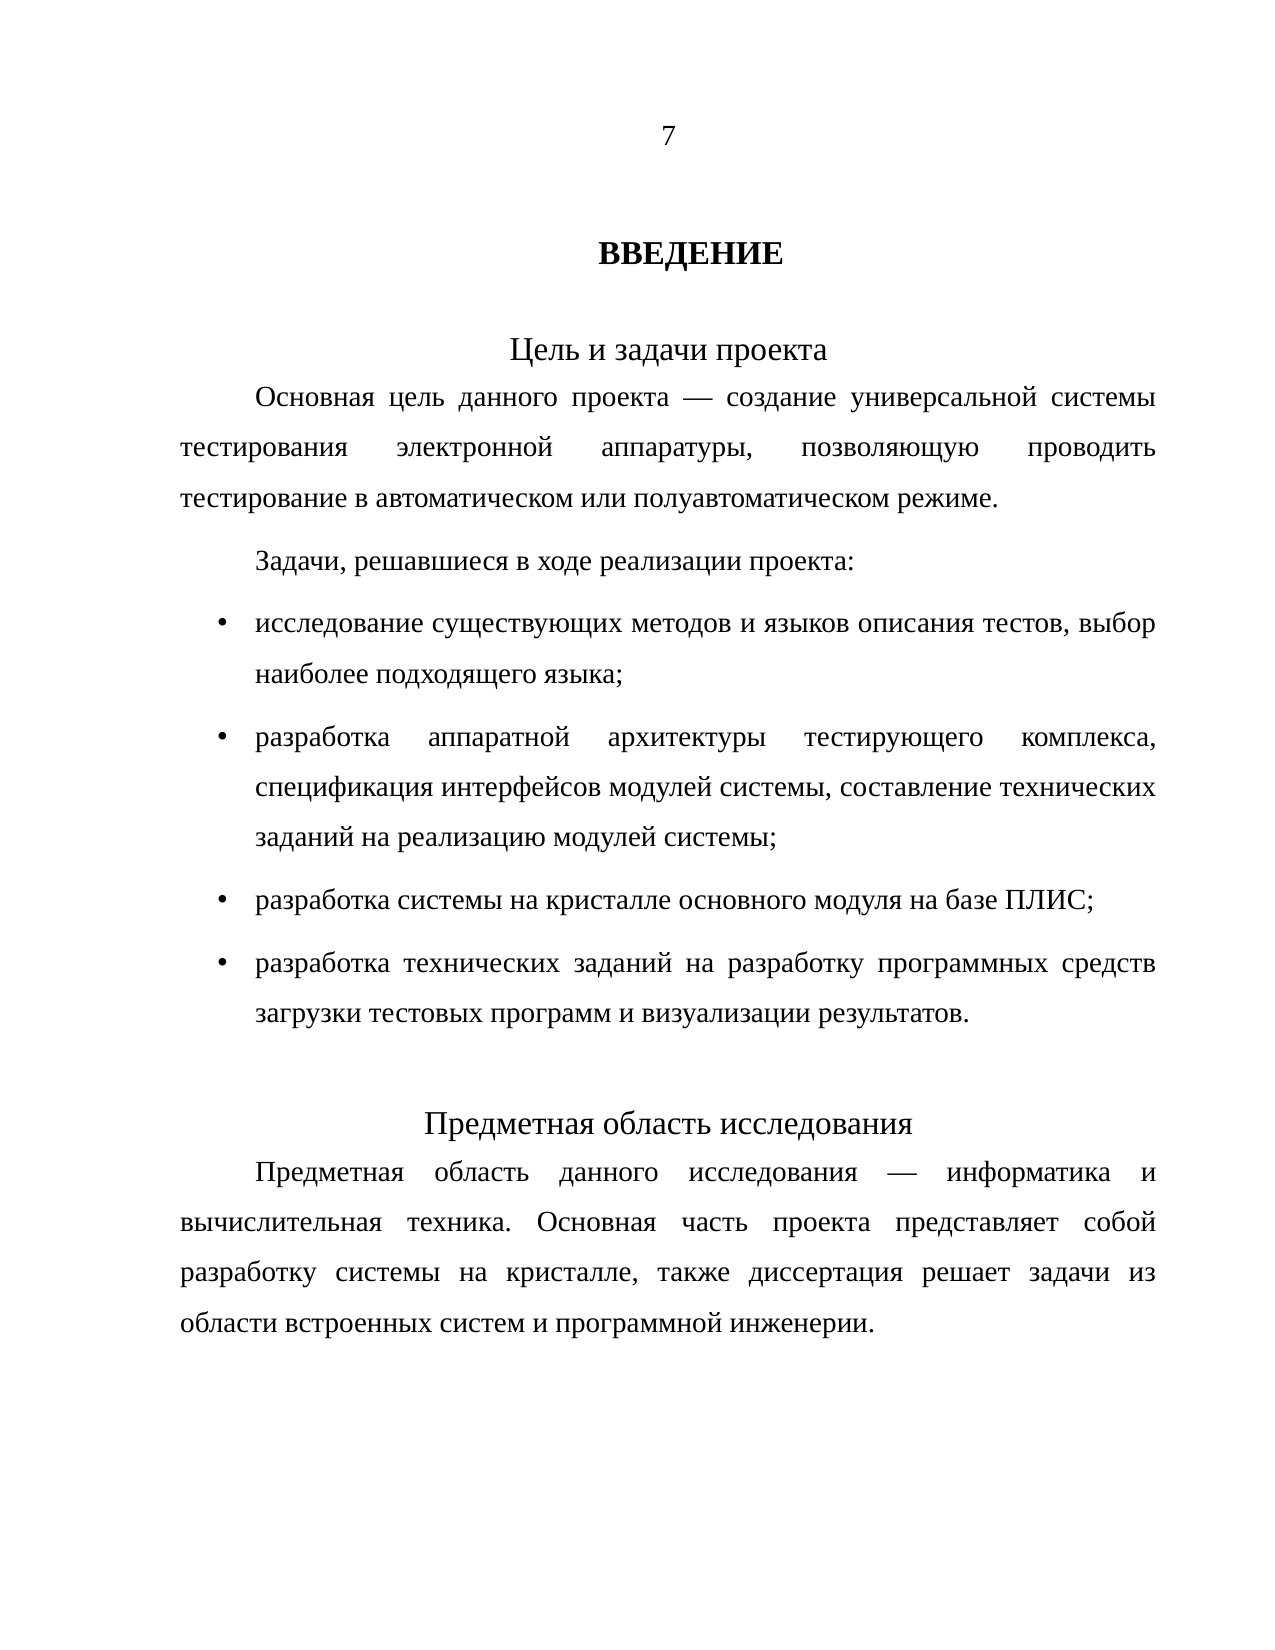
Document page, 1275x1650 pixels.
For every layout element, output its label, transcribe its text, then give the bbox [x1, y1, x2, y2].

subtitle Введение [180, 233, 1157, 271]
text Основная цель данного проекта — создание универсальной системы тестирования электронной аппаратуры, позволяющую проводить тестирование в автоматическом или полуавтоматическом режиме. [180, 379, 1157, 513]
list разработка аппаратной архитектуры тестирующего комплекса, спецификация интерфейсов модулей системы, составление технических заданий на реализацию модулей системы; [217, 719, 1157, 853]
list разработка системы на кристалле основного модуля на базе ПЛИС; [217, 882, 1157, 916]
text Задачи, решавшиеся в ходе реализации проекта: [180, 543, 1157, 576]
text Предметная область данного исследования — информатика и вычислительная техника. Основная часть проекта представляет собой разработку системы на кристалле, также диссертация решает задачи из области встроенных систем и программной инженерии. [180, 1154, 1157, 1338]
list разработка технических заданий на разработку программных средств загрузки тестовых программ и визуализации результатов. [217, 945, 1157, 1029]
subtitle Предметная область исследования [180, 1103, 1157, 1142]
subtitle Цель и задачи проекта [180, 329, 1157, 367]
list исследование существующих методов и языков описания тестов, выбор наиболее подходящего языка; [217, 606, 1157, 689]
